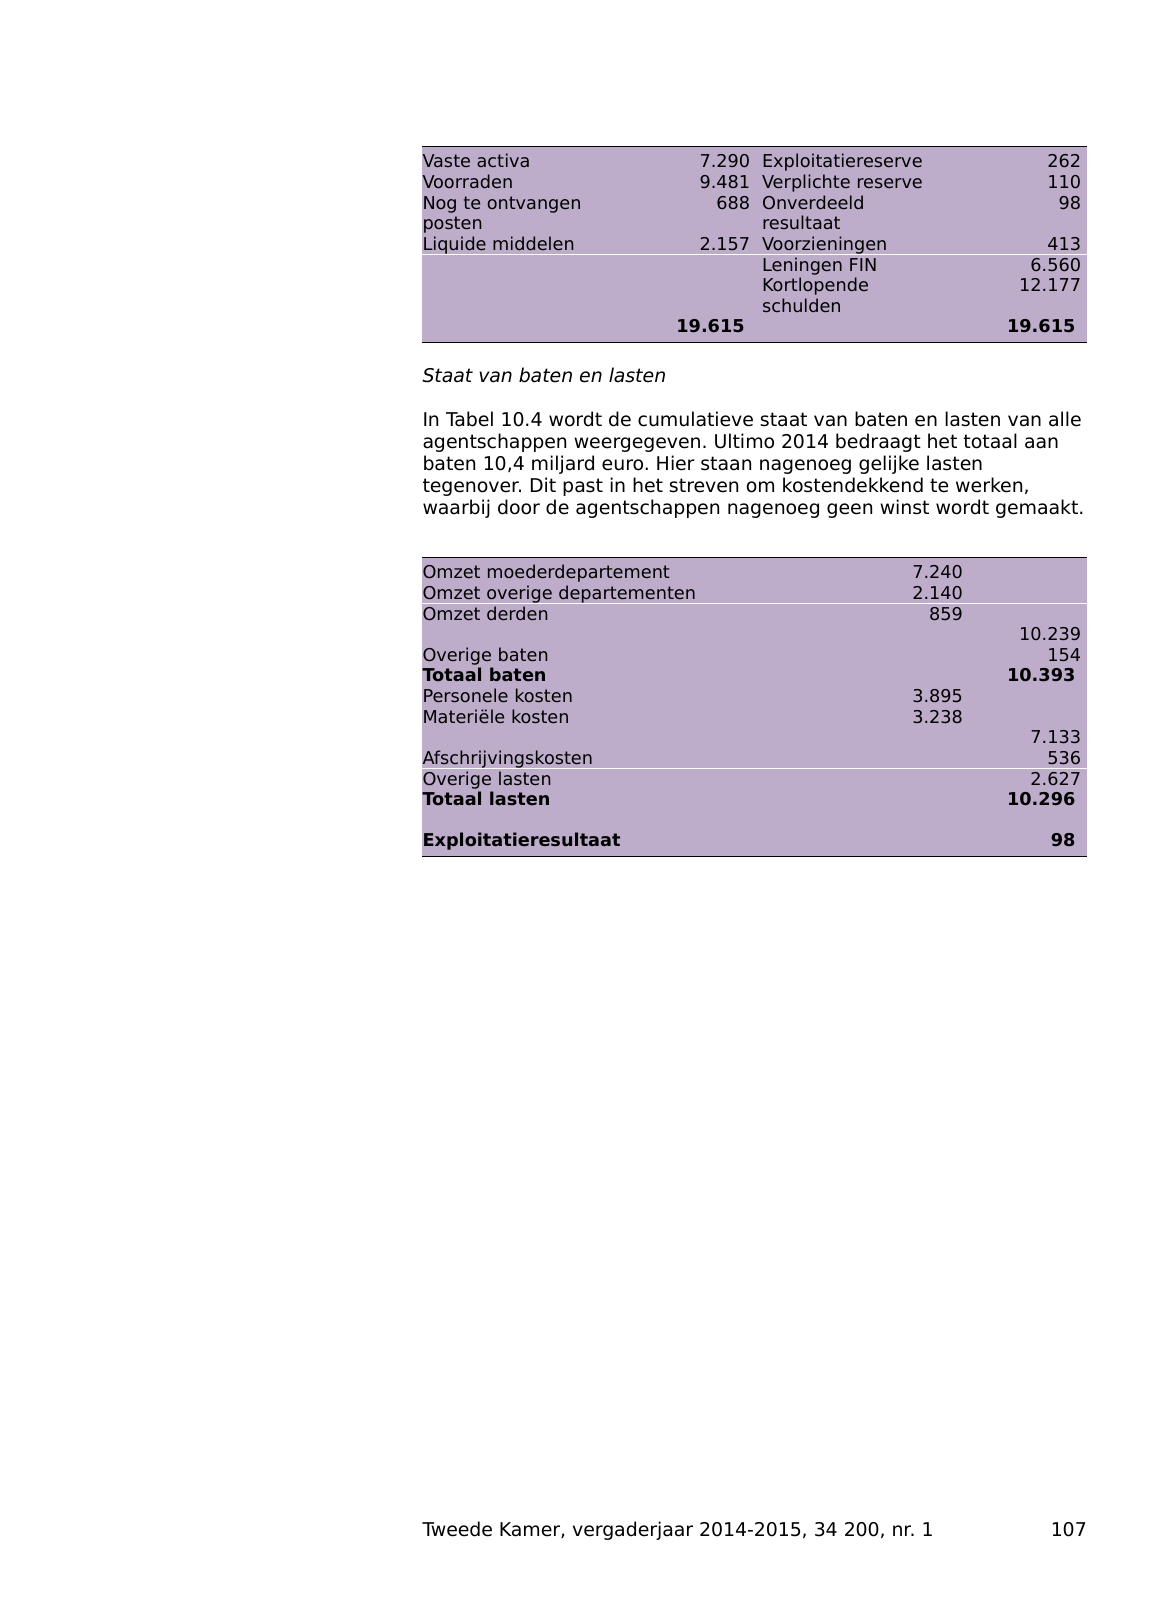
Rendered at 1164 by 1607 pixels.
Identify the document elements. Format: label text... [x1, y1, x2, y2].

table_cell [422, 624, 850, 645]
table_cell [969, 707, 1087, 727]
table_cell Omzet moederdepartement [422, 558, 850, 583]
table_cell 154 [969, 645, 1087, 665]
table_cell Nog te ontvangen posten [422, 193, 608, 234]
table_cell 98 [969, 830, 1087, 856]
table_cell 6.560 [939, 255, 1087, 275]
table_cell 10.239 [969, 624, 1087, 645]
table_cell [969, 583, 1087, 603]
table_cell Voorzieningen [756, 234, 939, 254]
table_cell [969, 558, 1087, 583]
table_cell Personele kosten [422, 686, 850, 707]
table_cell [969, 810, 1087, 830]
table_cell 19.615 [608, 316, 756, 342]
text In Tabel 10.4 wordt de cumulatieve staat van baten en lasten van alle agentschappen weergegeven. Ultimo 2014 bedraagt het totaal aan baten 10,4 miljard euro. Hier staan nagenoeg gelijke lasten tegenover. Dit past in het streven om kostendekkend te werken, waarbij door de agentschappen nagenoeg geen winst wordt gemaakt. [422, 409, 1087, 519]
table_cell Totaal baten [422, 665, 850, 686]
table_cell 3.238 [850, 707, 968, 727]
table_cell 262 [939, 147, 1087, 172]
table_cell Verplichte reserve [756, 172, 939, 193]
table_cell 7.290 [608, 147, 756, 172]
table_cell 536 [969, 748, 1087, 768]
table_cell Totaal lasten [422, 789, 850, 810]
table_cell [850, 624, 968, 645]
table_cell Exploitatiereserve [756, 147, 939, 172]
table_header Tabel 10.3 Totaal balansvermogen agentschappen (in miljoenen euro, ultimo 2014) [422, 130, 1087, 146]
table_cell [850, 748, 968, 768]
subtitle Staat van baten en lasten [422, 365, 1087, 387]
table_cell Voorraden [422, 172, 608, 193]
table_cell Liquide middelen [422, 234, 608, 254]
table_cell Afschrijvingskosten [422, 748, 850, 768]
table_cell [422, 727, 850, 748]
table_cell 859 [850, 604, 968, 624]
table_cell 10.296 [969, 789, 1087, 810]
table_cell [422, 275, 608, 316]
table_cell Overige baten [422, 645, 850, 665]
table_cell 2.140 [850, 583, 968, 603]
table_cell 9.481 [608, 172, 756, 193]
table_cell [969, 686, 1087, 707]
table_cell Materiële kosten [422, 707, 850, 727]
table_cell 7.133 [969, 727, 1087, 748]
table_cell 19.615 [939, 316, 1087, 342]
table_cell Vaste activa [422, 147, 608, 172]
table_cell [422, 810, 850, 830]
table_cell 98 [939, 193, 1087, 234]
table_cell 3.895 [850, 686, 968, 707]
table_cell [422, 255, 608, 275]
table_cell 2.157 [608, 234, 756, 254]
table_cell [850, 830, 968, 856]
table_cell [850, 789, 968, 810]
table_cell [608, 275, 756, 316]
table_cell Onverdeeld resultaat [756, 193, 939, 234]
table_cell [850, 645, 968, 665]
table_cell [969, 604, 1087, 624]
table_cell 413 [939, 234, 1087, 254]
table_cell [422, 316, 608, 342]
table_cell [608, 255, 756, 275]
table_cell Omzet derden [422, 604, 850, 624]
table_cell [850, 665, 968, 686]
table_cell Omzet overige departementen [422, 583, 850, 603]
table_cell 110 [939, 172, 1087, 193]
table_cell Leningen FIN [756, 255, 939, 275]
table_cell 688 [608, 193, 756, 234]
table_cell 7.240 [850, 558, 968, 583]
table_cell 10.393 [969, 665, 1087, 686]
table_cell [850, 727, 968, 748]
table_cell Kortlopende schulden [756, 275, 939, 316]
table_cell 12.177 [939, 275, 1087, 316]
table_header Tabel 10.4 Staat van baten en lasten (in miljoenen euro, ultimo 2014) [422, 541, 1087, 557]
table_cell [850, 810, 968, 830]
table_cell Exploitatieresultaat [422, 830, 850, 856]
table_cell Overige lasten [422, 769, 850, 789]
table_cell 2.627 [969, 769, 1087, 789]
table_cell [850, 769, 968, 789]
table_cell [756, 316, 939, 342]
